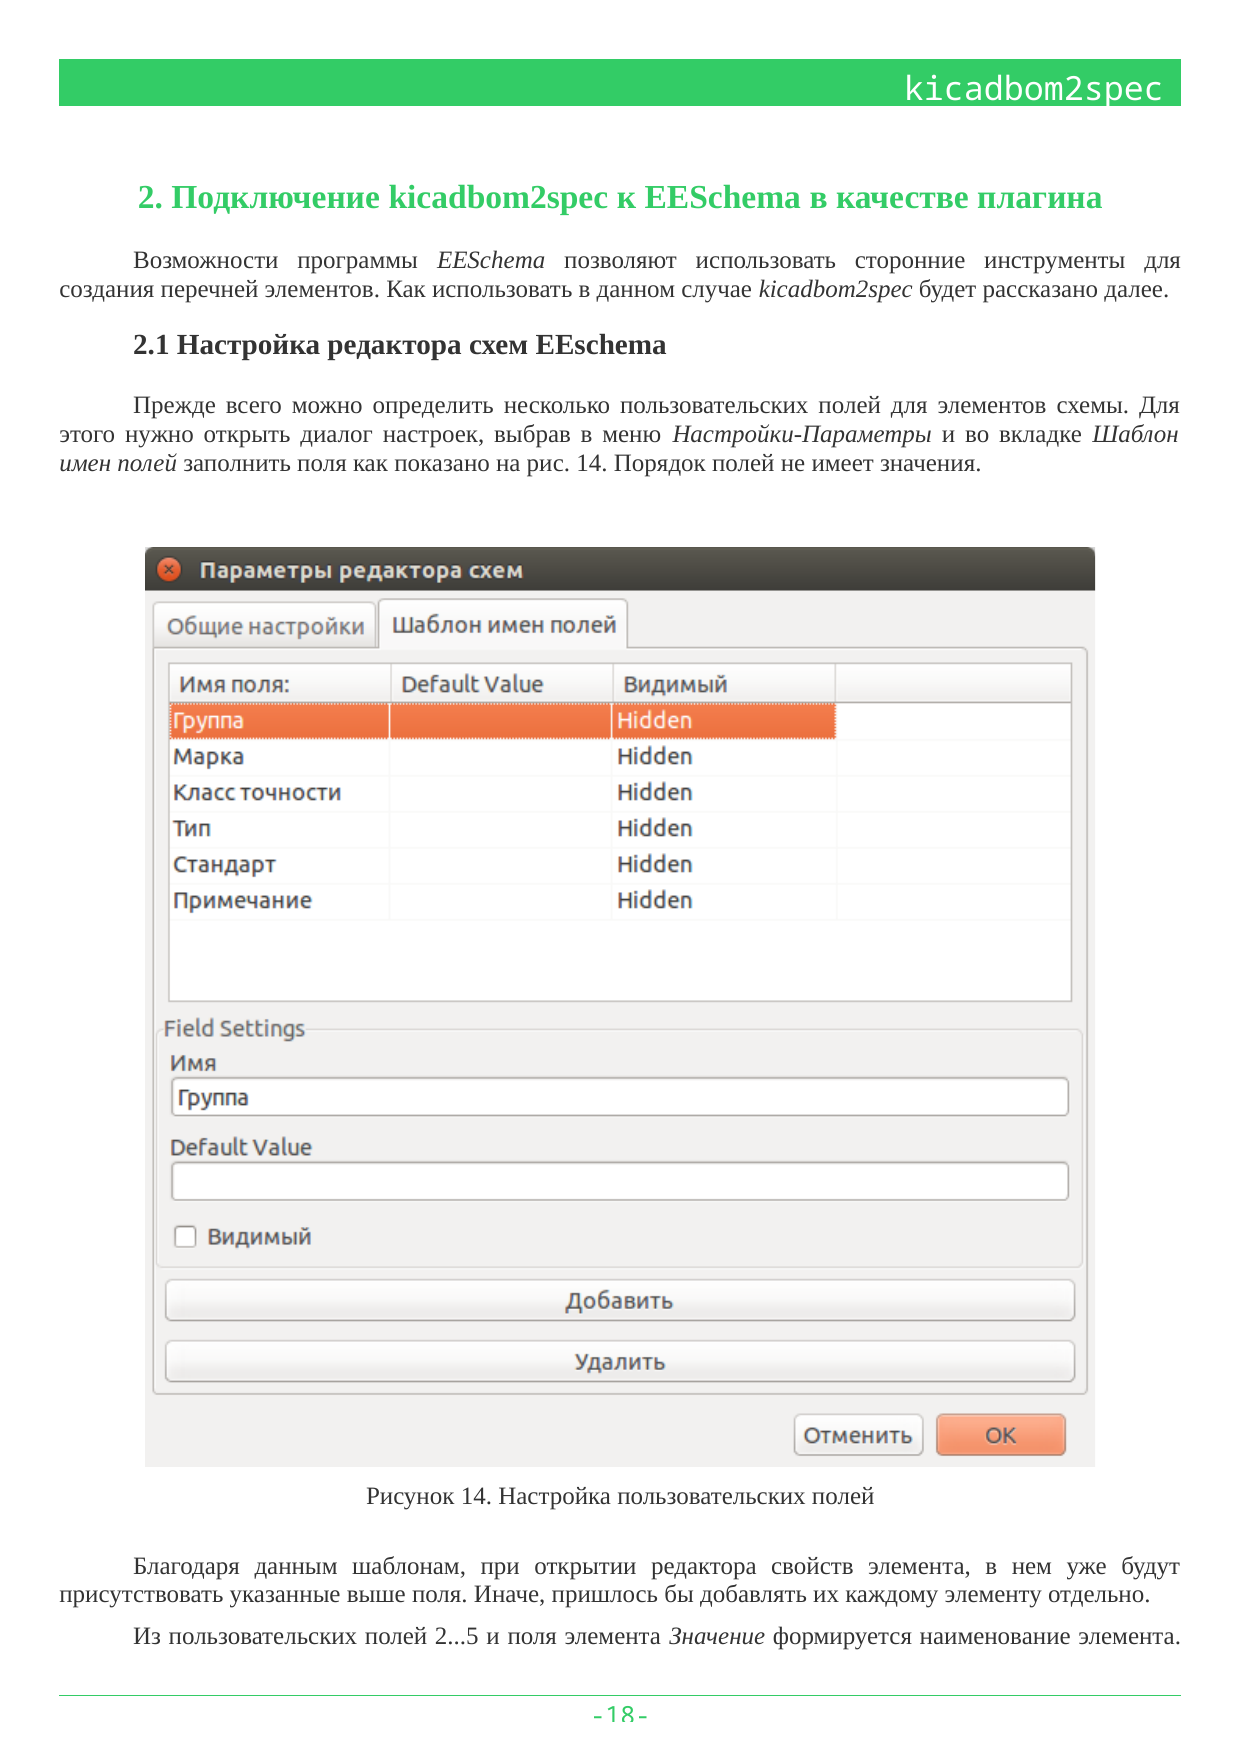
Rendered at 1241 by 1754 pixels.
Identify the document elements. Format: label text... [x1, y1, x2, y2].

text Прежде всего можно определить несколько пользовательских полей для элементов схемы. Для этого нужно открыть диалог настроек, выбрав в меню Настройки-Параметры и во вкладке Шаблон имен полей заполнить поля как показано на рис. 14. Порядок полей не имеет значения. [59, 390, 1181, 476]
text Возможности программы EESchema позволяют использовать сторонние инструменты для создания перечней элементов. Как использовать в данном случае kicadbom2spec будет рассказано далее. [59, 245, 1181, 303]
text Благодаря данным шаблонам, при открытии редактора свойств элемента, в нем уже будут присутствовать указанные выше поля. Иначе, пришлось бы добавлять их каждому элементу отдельно. [59, 1551, 1181, 1608]
text Рисунок 14. Настройка пользовательских полей [118, 1467, 1122, 1509]
subtitle 2. Подключение kicadbom2spec к EESchema в качестве плагина [59, 177, 1181, 216]
text Из пользовательских полей 2...5 и поля элемента Значение формируется наименование элемента. [59, 1621, 1181, 1649]
subtitle 2.1 Настройка редактора схем EEschema [133, 327, 1181, 361]
picture [145, 547, 1096, 1467]
